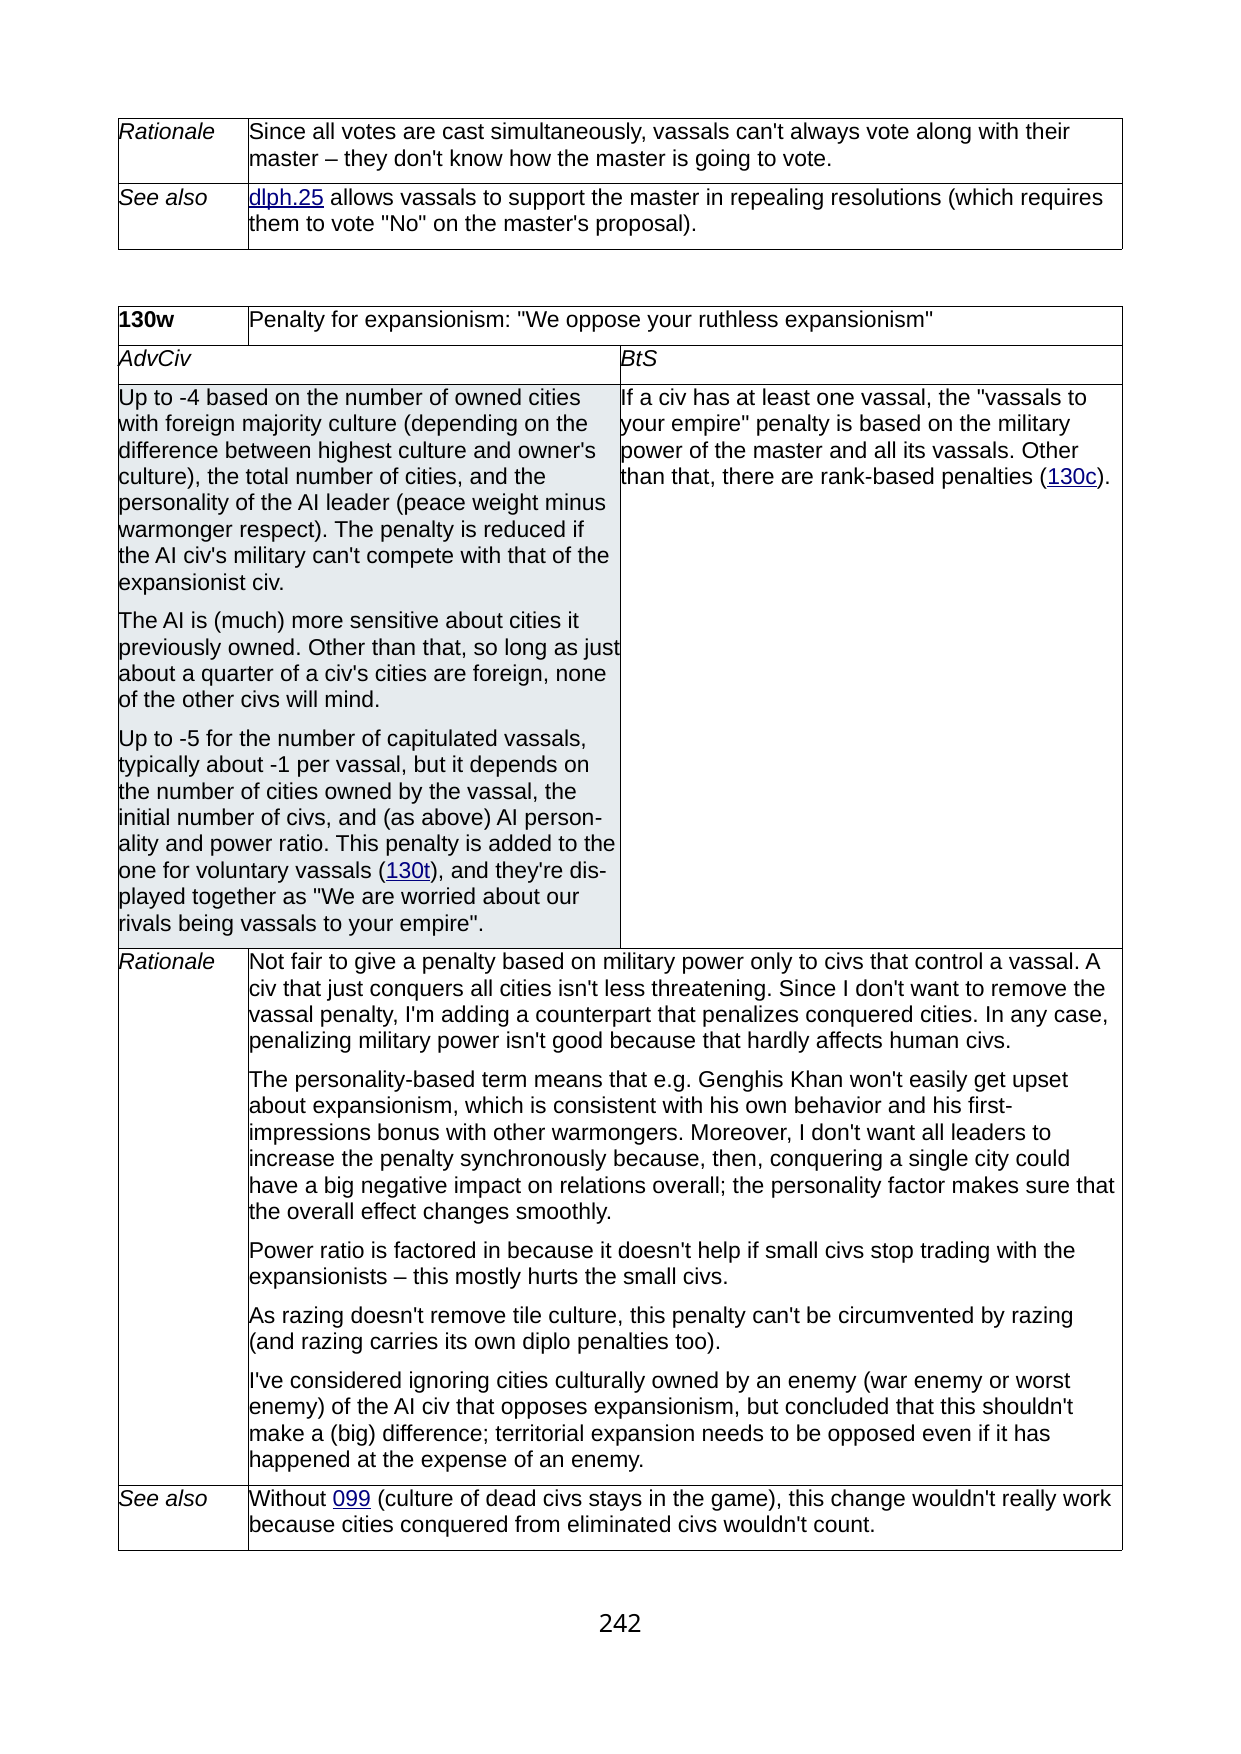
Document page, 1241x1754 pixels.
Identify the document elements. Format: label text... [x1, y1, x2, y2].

table_cell See also [119, 184, 248, 248]
table_cell Up to -4 based on the number of owned cities with foreign majority culture (depending on the difference between highest culture and owner's culture), the total number of cities, and the personality of the AI leader (peace weight minus warmonger respect). The penalty is reduced if the AI civ's military can't compete with that of the expansionist civ. The AI is (much) more sensitive about cities it previously owned. Other than that, so long as just about a quarter of a civ's cities are foreign, none of the other civs will mind. Up to -5 for the number of capitulated vassals, typically about -1 per vassal, but it depends on the number of cities owned by the vassal, the initial number of civs, and (as above) AI person­ality and power ratio. This penalty is added to the one for voluntary vassals (130t), and they're dis­played together as "We are worried about our rivals being vassals to your empire". [119, 385, 620, 948]
table_cell BtS [621, 346, 1122, 384]
table_cell dlph.25 allows vassals to support the master in repealing resolutions (which requires them to vote "No" on the master's proposal). [249, 184, 1122, 248]
table_cell See also [119, 1486, 248, 1550]
table_cell If a civ has at least one vassal, the "vassals to your empire" penalty is based on the military power of the master and all its vassals. Other than that, there are rank-based penalties (130c). [621, 385, 1122, 948]
table_header 130w [119, 307, 248, 345]
table_cell Not fair to give a penalty based on military power only to civs that control a vassal. A civ that just conquers all cities isn't less threatening. Since I don't want to remove the vassal penalty, I'm adding a counterpart that penalizes conquered cities. In any case, penalizing military power isn't good because that hardly affects human civs. The personality-based term means that e.g. Genghis Khan won't easily get upset about expansionism, which is consistent with his own behavior and his first-impressions bonus with other warmongers. Moreover, I don't want all leaders to increase the penalty synchronously because, then, conquering a single city could have a big negative impact on relations overall; the personality factor makes sure that the overall effect changes smoothly. Power ratio is factored in because it doesn't help if small civs stop trading with the expansionists – this mostly hurts the small civs. As razing doesn't remove tile culture, this penalty can't be circumvented by razing (and razing carries its own diplo penalties too). I've considered ignoring cities culturally owned by an enemy (war enemy or worst enemy) of the AI civ that opposes expansionism, but concluded that this shouldn't make a (big) difference; territorial expansion needs to be opposed even if it has happened at the expense of an enemy. [249, 949, 1122, 1485]
table_cell Without 099 (culture of dead civs stays in the game), this change wouldn't really work because cities conquered from eliminated civs wouldn't count. [249, 1486, 1122, 1550]
table_cell AdvCiv [119, 346, 620, 384]
table_header Penalty for expansionism: "We oppose your ruthless expansionism" [249, 307, 1122, 345]
table_cell Rationale [119, 949, 248, 1485]
table_cell Since all votes are cast simultaneously, vassals can't always vote along with their master – they don't know how the master is going to vote. [249, 119, 1122, 183]
table_cell Rationale [119, 119, 248, 183]
